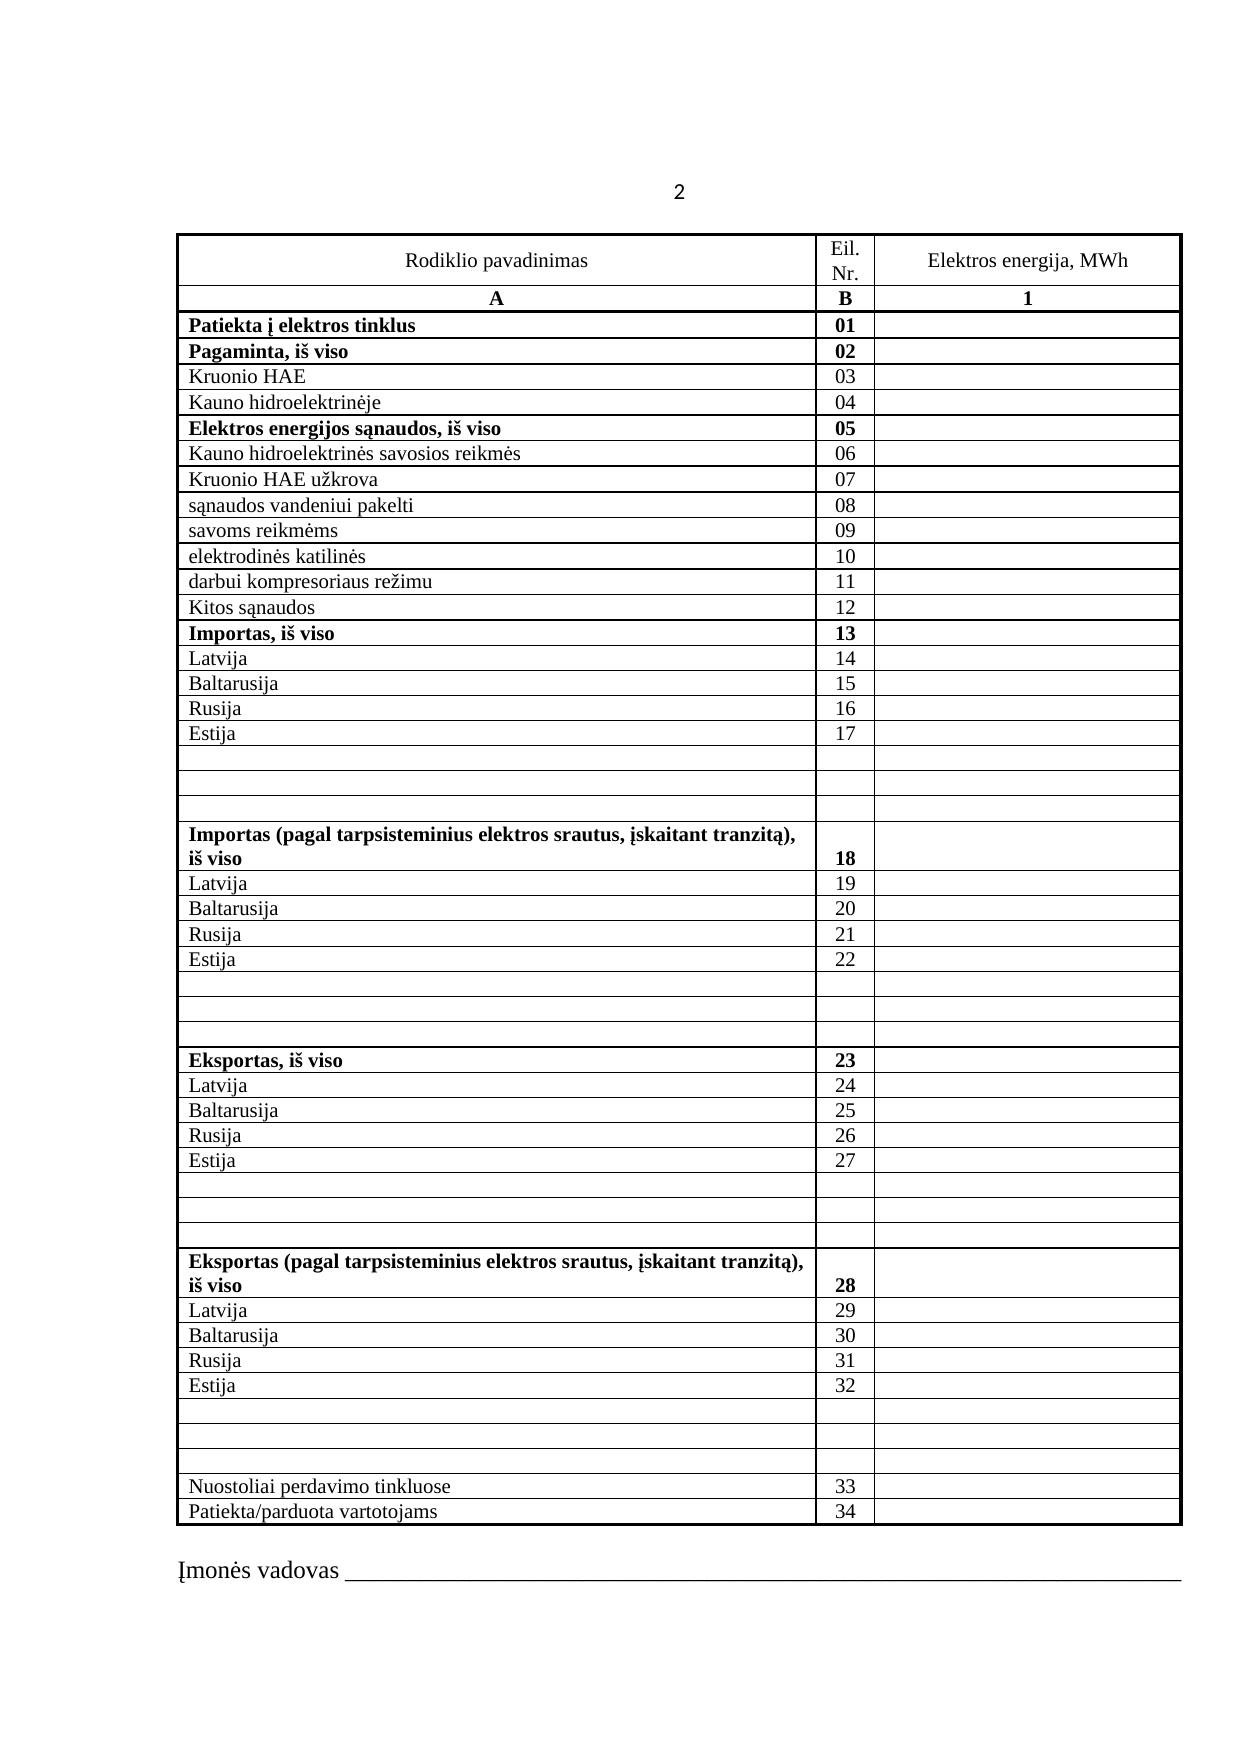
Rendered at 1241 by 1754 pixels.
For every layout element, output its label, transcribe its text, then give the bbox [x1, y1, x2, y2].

table_cell [875, 1073, 1179, 1097]
table_cell Baltarusija [179, 671, 815, 695]
table_cell Baltarusija [179, 1098, 815, 1122]
table_cell [817, 796, 874, 821]
table_header Rodiklio pavadinimas [179, 236, 815, 284]
table_cell [875, 746, 1179, 770]
table_cell [179, 771, 815, 795]
table_cell [875, 796, 1179, 821]
table_cell [179, 1022, 815, 1046]
table_cell [179, 997, 815, 1021]
table_cell [179, 1198, 815, 1222]
table_header Eil. Nr. [817, 236, 874, 284]
table_cell 01 [817, 313, 874, 337]
table_cell [875, 493, 1179, 517]
table_cell [875, 721, 1179, 745]
table_cell [875, 1323, 1179, 1347]
table_cell [875, 1022, 1179, 1046]
table_cell [179, 1223, 815, 1247]
table_cell [817, 1198, 874, 1222]
table_cell Nuostoliai perdavimo tinkluose [179, 1474, 815, 1498]
table_cell Importas (pagal tarpsisteminius elektros srautus, įskaitant tranzitą), iš viso [179, 822, 815, 870]
table_cell Latvija [179, 1073, 815, 1097]
table_cell Estija [179, 721, 815, 745]
table_cell 20 [817, 896, 874, 920]
table_cell 27 [817, 1148, 874, 1172]
table_cell 23 [817, 1048, 874, 1072]
table_cell 32 [817, 1373, 874, 1397]
table_cell Rusija [179, 696, 815, 720]
table_cell [875, 313, 1179, 337]
table_cell 18 [817, 822, 874, 870]
table_cell [875, 646, 1179, 670]
table_cell Kitos sąnaudos [179, 595, 815, 619]
table_header Elektros energija, MWh [875, 236, 1179, 284]
table_cell 24 [817, 1073, 874, 1097]
table_cell sąnaudos vandeniui pakelti [179, 493, 815, 517]
text Įmonės vadovas [177, 1555, 1181, 1583]
table_cell 10 [817, 544, 874, 568]
table_cell 34 [817, 1499, 874, 1523]
table_cell [875, 972, 1179, 996]
table_cell B [817, 286, 874, 310]
table_cell 33 [817, 1474, 874, 1498]
table_cell Importas, iš viso [179, 621, 815, 645]
table_cell 29 [817, 1298, 874, 1322]
table_cell Patiekta į elektros tinklus [179, 313, 815, 337]
table_cell [875, 822, 1179, 870]
table_cell [875, 871, 1179, 895]
table_cell [875, 1449, 1179, 1473]
table_cell 19 [817, 871, 874, 895]
table_cell [817, 1173, 874, 1197]
table_cell [179, 746, 815, 770]
table_cell [875, 1348, 1179, 1372]
table_cell [875, 997, 1179, 1021]
table_cell [817, 746, 874, 770]
table_cell [817, 771, 874, 795]
table_cell [817, 997, 874, 1021]
table_cell [875, 595, 1179, 619]
table_cell Latvija [179, 1298, 815, 1322]
table_cell 04 [817, 390, 874, 414]
table_cell 11 [817, 570, 874, 593]
table_cell [875, 1249, 1179, 1297]
table_cell Pagaminta, iš viso [179, 339, 815, 363]
table_cell Latvija [179, 646, 815, 670]
table_cell [875, 365, 1179, 388]
table_cell Kauno hidroelektrinės savosios reikmės [179, 441, 815, 465]
table_cell [875, 544, 1179, 568]
table_cell 22 [817, 947, 874, 971]
table_cell [179, 1173, 815, 1197]
table_cell 31 [817, 1348, 874, 1372]
table_cell Patiekta/parduota vartotojams [179, 1499, 815, 1523]
table_cell [875, 621, 1179, 645]
table_cell [179, 796, 815, 821]
table_cell [875, 1123, 1179, 1147]
table_cell 06 [817, 441, 874, 465]
table_cell [875, 518, 1179, 542]
table_cell Estija [179, 1373, 815, 1397]
table_cell 03 [817, 365, 874, 388]
table_cell 02 [817, 339, 874, 363]
table_cell [875, 1474, 1179, 1498]
table_cell Baltarusija [179, 896, 815, 920]
table_cell 30 [817, 1323, 874, 1347]
table_cell 26 [817, 1123, 874, 1147]
table_cell [817, 1424, 874, 1448]
table_cell [875, 1098, 1179, 1122]
table_cell 08 [817, 493, 874, 517]
table_cell 05 [817, 416, 874, 440]
table_cell Elektros energijos sąnaudos, iš viso [179, 416, 815, 440]
table_cell 07 [817, 467, 874, 491]
table_cell [875, 696, 1179, 720]
table_cell [875, 1223, 1179, 1247]
table_cell 17 [817, 721, 874, 745]
table_cell [875, 1048, 1179, 1072]
table_cell [875, 771, 1179, 795]
table_cell 14 [817, 646, 874, 670]
table_cell [817, 1449, 874, 1473]
table_cell Latvija [179, 871, 815, 895]
table_cell 1 [875, 286, 1179, 310]
table_cell [875, 1499, 1179, 1523]
table_cell [179, 1424, 815, 1448]
table_cell 13 [817, 621, 874, 645]
table_cell [817, 972, 874, 996]
table_cell Kruonio HAE [179, 365, 815, 388]
table_cell [875, 1298, 1179, 1322]
table_cell [817, 1223, 874, 1247]
table_cell 09 [817, 518, 874, 542]
table_cell [875, 390, 1179, 414]
table_cell [817, 1399, 874, 1422]
table_cell Estija [179, 1148, 815, 1172]
table_cell [179, 1399, 815, 1422]
table_cell Rusija [179, 921, 815, 946]
table_cell Kauno hidroelektrinėje [179, 390, 815, 414]
table_cell 12 [817, 595, 874, 619]
table_cell savoms reikmėms [179, 518, 815, 542]
table_cell [179, 1449, 815, 1473]
table_cell Baltarusija [179, 1323, 815, 1347]
table_cell [875, 1373, 1179, 1397]
table_cell [875, 416, 1179, 440]
table_cell [875, 1173, 1179, 1197]
table_cell Eksportas, iš viso [179, 1048, 815, 1072]
table_cell [875, 1148, 1179, 1172]
table_cell A [179, 286, 815, 310]
table_cell [179, 972, 815, 996]
table_cell 15 [817, 671, 874, 695]
table_cell Rusija [179, 1348, 815, 1372]
table_cell 16 [817, 696, 874, 720]
table_cell 25 [817, 1098, 874, 1122]
table_cell [875, 921, 1179, 946]
table_cell darbui kompresoriaus režimu [179, 570, 815, 593]
table_cell [875, 1399, 1179, 1422]
table_cell [817, 1022, 874, 1046]
table_cell [875, 947, 1179, 971]
table_cell [875, 1424, 1179, 1448]
table_cell elektrodinės katilinės [179, 544, 815, 568]
table_cell Rusija [179, 1123, 815, 1147]
table_cell [875, 896, 1179, 920]
table_cell 21 [817, 921, 874, 946]
table_cell 28 [817, 1249, 874, 1297]
table_cell Estija [179, 947, 815, 971]
table_cell [875, 570, 1179, 593]
table_cell [875, 467, 1179, 491]
table_cell [875, 671, 1179, 695]
table_cell Kruonio HAE užkrova [179, 467, 815, 491]
table_cell [875, 441, 1179, 465]
table_cell Eksportas (pagal tarpsisteminius elektros srautus, įskaitant tranzitą), iš viso [179, 1249, 815, 1297]
table_cell [875, 1198, 1179, 1222]
table_cell [875, 339, 1179, 363]
